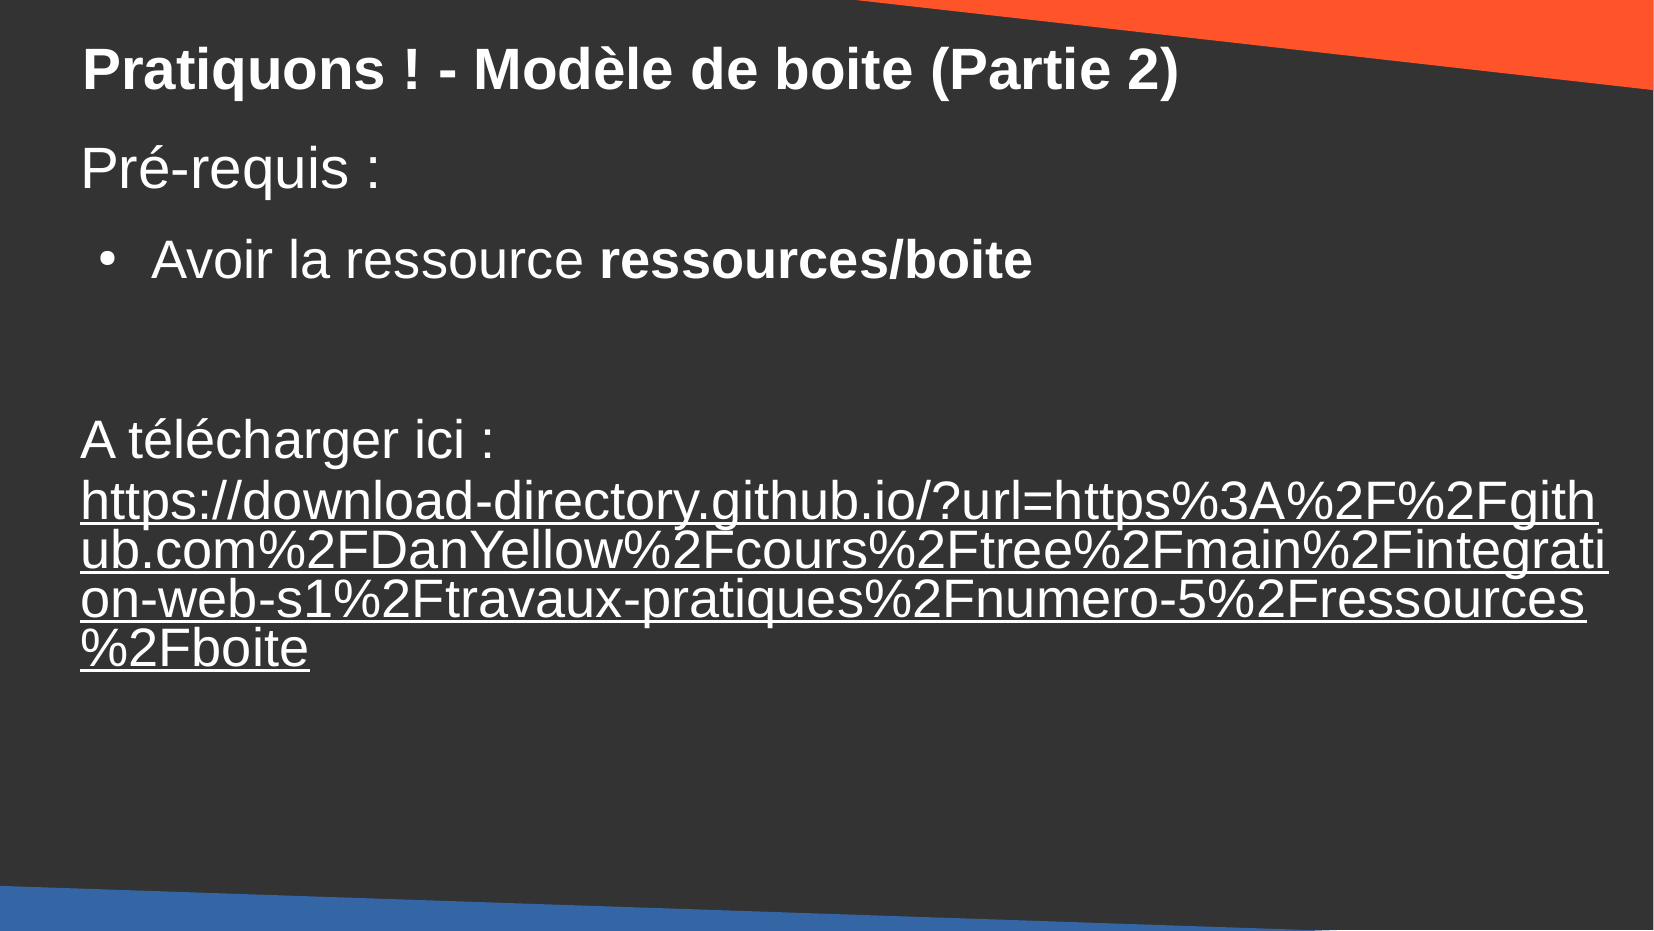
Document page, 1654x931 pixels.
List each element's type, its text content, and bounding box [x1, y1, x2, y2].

title Pratiquons ! - Modèle de boite (Partie 2) [82, 37, 1571, 114]
list Pré-requis : Avoir la ressource ressources/boite A télécharger ici : https://download-directory.github.io/?url=https%3A%2F%2Fgithub.com%2FDanYellow%2Fcours%2Ftree%2Fmain%2Fintegration-web-s1%2Ftravaux-pratiques%2Fnumero-5%2Fressources%2Fboite [80, 135, 1620, 697]
text_box [855, 0, 1654, 91]
text_box [0, 885, 1337, 931]
